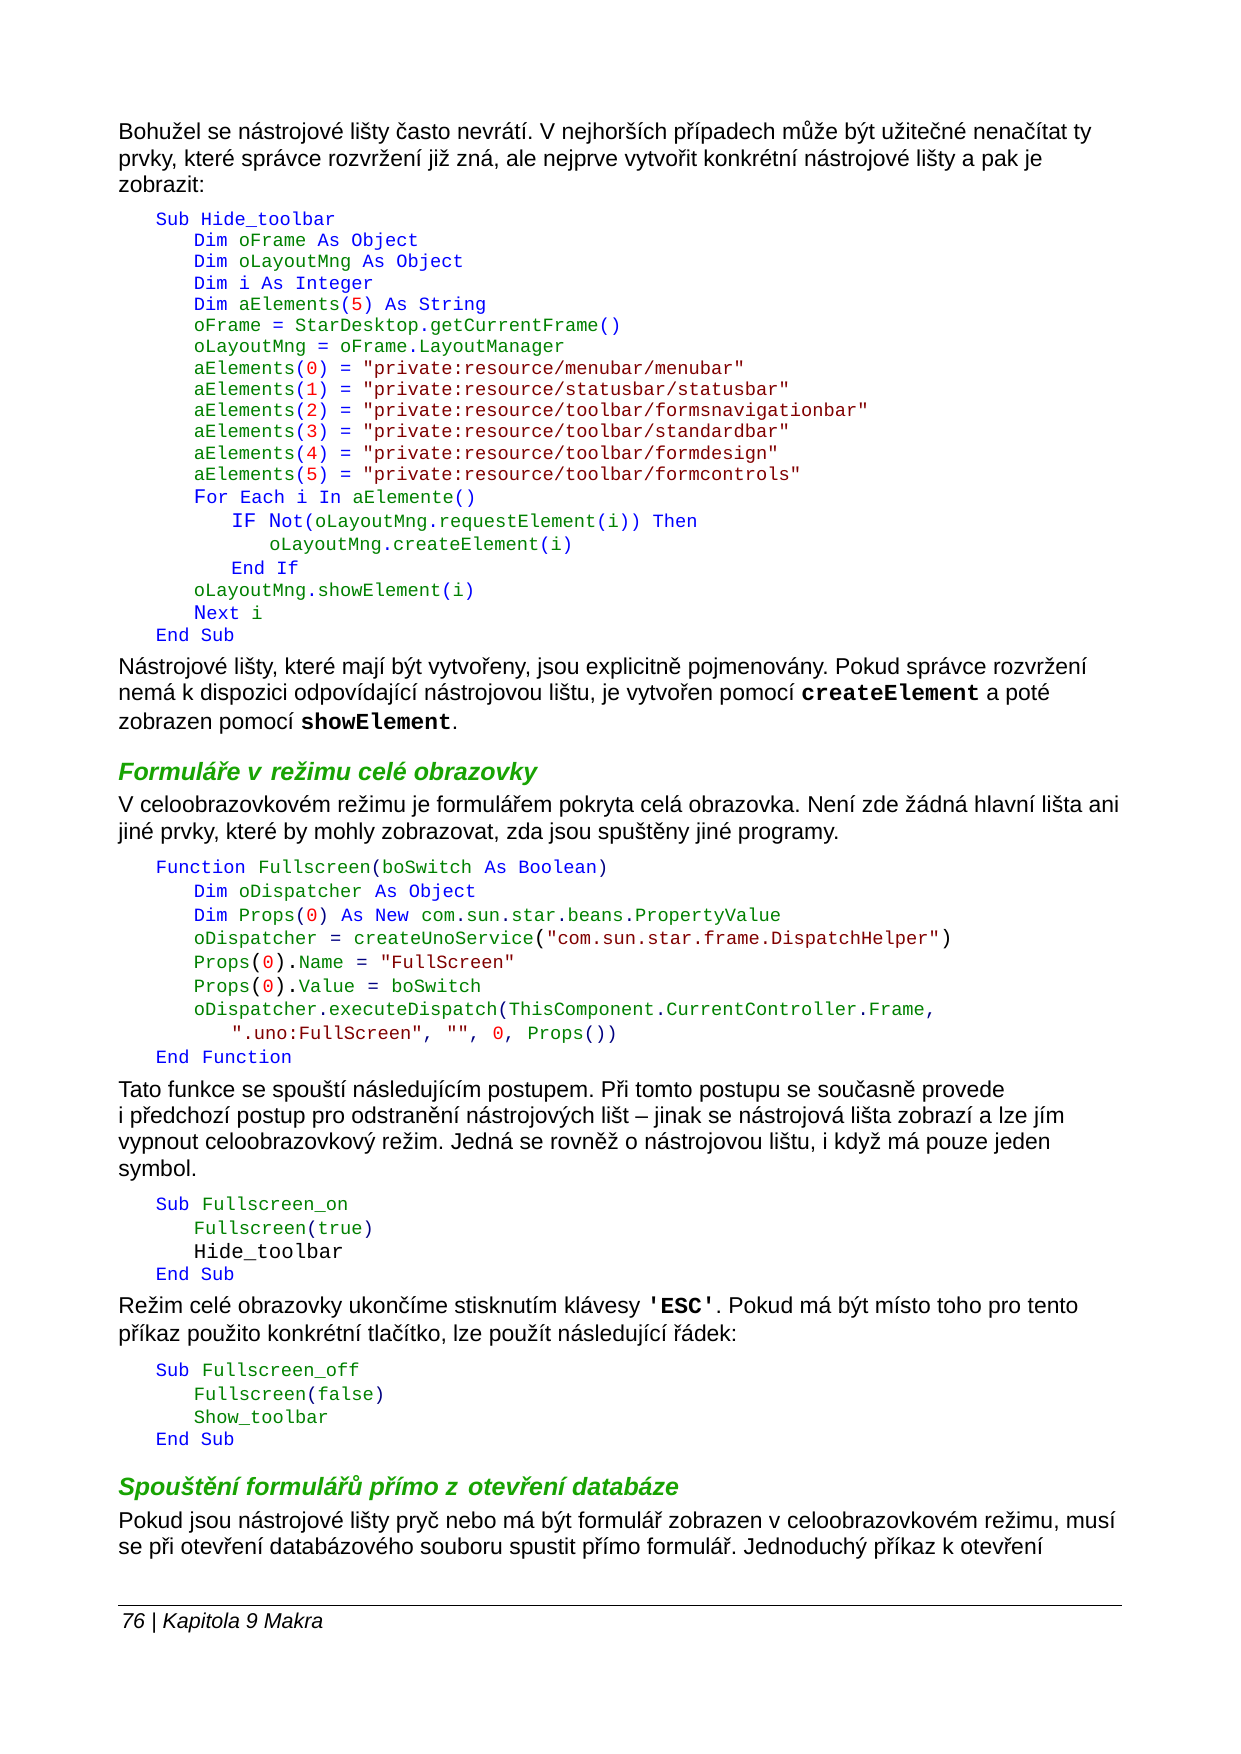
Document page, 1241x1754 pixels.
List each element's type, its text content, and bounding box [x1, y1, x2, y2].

text aElements(5) = "private:resource/toolbar/formcontrols" [156, 465, 1122, 486]
text End Sub [156, 1430, 1122, 1451]
subtitle Spouštění formulářů přímo z otevření databáze [118, 1472, 1122, 1501]
text Fullscreen(false) [156, 1383, 1122, 1406]
text Dim aElements(5) As String [156, 295, 1122, 316]
text End If [156, 557, 1122, 581]
text Dim i As Integer [156, 273, 1122, 295]
text Next i [156, 602, 1122, 625]
text Dim Props(0) As New com.sun.star.beans.PropertyValue [156, 904, 1122, 927]
subtitle Formuláře v režimu celé obrazovky [118, 757, 1122, 785]
text Fullscreen(true) [156, 1217, 1122, 1241]
text Sub Hide_toolbar [156, 210, 1122, 231]
text oFrame = StarDesktop.getCurrentFrame() [156, 316, 1122, 337]
text oLayoutMng.createElement(i) [156, 533, 1122, 557]
text Function Fullscreen(boSwitch As Boolean) [156, 856, 1122, 880]
text Dim oLayoutMng As Object [156, 252, 1122, 273]
text Nástrojové lišty, které mají být vytvořeny, jsou explicitně pojmenovány. Pokud správce rozvržení nemá k dispozici odpovídající nástrojovou lištu, je vytvořen pomocí createElement a poté zobrazen pomocí showElement. [118, 653, 1122, 736]
text aElements(2) = "private:resource/toolbar/formsnavigationbar" [156, 401, 1122, 422]
text Pokud jsou nástrojové lišty pryč nebo má být formulář zobrazen v celoobrazovkovém režimu, musí se při otevření databázového souboru spustit přímo formulář. Jednoduchý příkaz k otevření [118, 1507, 1122, 1559]
text End Function [156, 1046, 1122, 1069]
text Dim oDispatcher As Object [156, 880, 1122, 904]
text aElements(0) = "private:resource/menubar/menubar" [156, 358, 1122, 380]
text oDispatcher.executeDispatch(ThisComponent.CurrentController.Frame, ".uno:FullScreen", "", 0, Props()) [156, 998, 1122, 1046]
text aElements(3) = "private:resource/toolbar/standardbar" [156, 422, 1122, 443]
text For Each i In aElemente() [156, 486, 1122, 509]
text aElements(4) = "private:resource/toolbar/formdesign" [156, 443, 1122, 465]
text Hide_toolbar [156, 1241, 1122, 1264]
text Props(0).Name = "FullScreen" [156, 951, 1122, 975]
text oDispatcher = createUnoService("com.sun.star.frame.DispatchHelper") [156, 927, 1122, 951]
text V celoobrazovkovém režimu je formulářem pokryta celá obrazovka. Není zde žádná hlavní lišta ani jiné prvky, které by mohly zobrazovat, zda jsou spuštěny jiné programy. [118, 791, 1122, 844]
text Props(0).Value = boSwitch [156, 975, 1122, 998]
text oLayoutMng.showElement(i) [156, 581, 1122, 602]
text Dim oFrame As Object [156, 231, 1122, 252]
text oLayoutMng = oFrame.LayoutManager [156, 337, 1122, 358]
text Show_toolbar [156, 1406, 1122, 1430]
text IF Not(oLayoutMng.requestElement(i)) Then [156, 509, 1122, 533]
text End Sub [156, 625, 1122, 647]
text Sub Fullscreen_off [156, 1359, 1122, 1383]
text Sub Fullscreen_on [156, 1193, 1122, 1217]
text Tato funkce se spouští následujícím postupem. Při tomto postupu se současně provede i předchozí postup pro odstranění nástrojových lišt – jinak se nástrojová lišta zobrazí a lze jím vypnout celoobrazovkový režim. Jedná se rovněž o nástrojovou lištu, i když má pouze jeden symbol. [118, 1076, 1122, 1181]
text Bohužel se nástrojové lišty často nevrátí. V nejhorších případech může být užitečné nenačítat ty prvky, které správce rozvržení již zná, ale nejprve vytvořit konkrétní nástrojové lišty a pak je zobrazit: [118, 118, 1122, 197]
text End Sub [156, 1264, 1122, 1286]
text Režim celé obrazovky ukončíme stisknutím klávesy 'ESC'. Pokud má být místo toho pro tento příkaz použito konkrétní tlačítko, lze použít následující řádek: [118, 1292, 1122, 1347]
text aElements(1) = "private:resource/statusbar/statusbar" [156, 380, 1122, 401]
